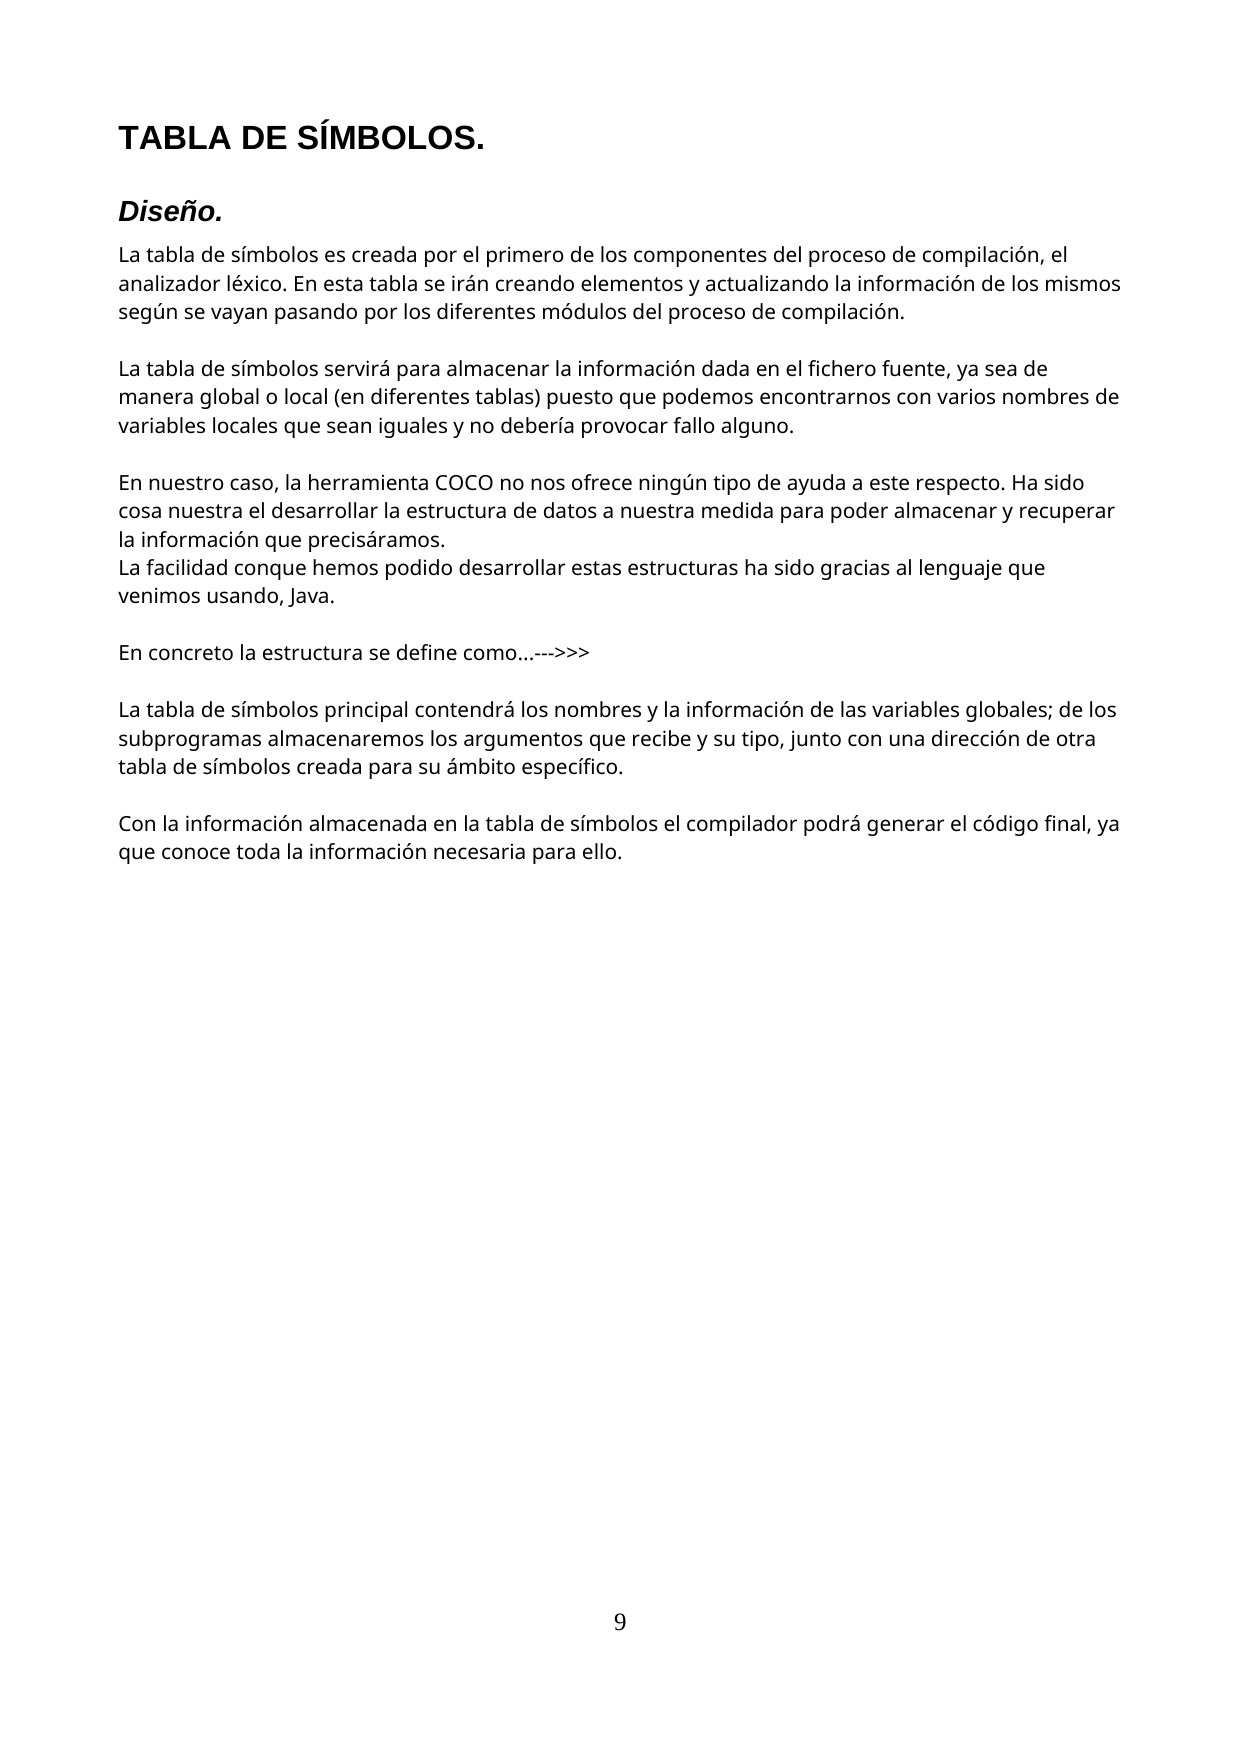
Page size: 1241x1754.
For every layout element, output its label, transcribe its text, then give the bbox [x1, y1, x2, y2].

text En concreto la estructura se define como...--->>> [118, 638, 1122, 667]
text La tabla de símbolos servirá para almacenar la información dada en el fichero fuente, ya sea de manera global o local (en diferentes tablas) puesto que podemos encontrarnos con varios nombres de variables locales que sean iguales y no debería provocar fallo alguno. [118, 354, 1122, 439]
text La tabla de símbolos es creada por el primero de los componentes del proceso de compilación, el analizador léxico. En esta tabla se irán creando elementos y actualizando la información de los mismos según se vayan pasando por los diferentes módulos del proceso de compilación. [118, 240, 1122, 326]
subtitle TABLA DE SÍMBOLOS. [118, 118, 1122, 157]
subtitle Diseño. [118, 194, 1122, 228]
text En nuestro caso, la herramienta COCO no nos ofrece ningún tipo de ayuda a este respecto. Ha sido cosa nuestra el desarrollar la estructura de datos a nuestra medida para poder almacenar y recuperar la información que precisáramos. [118, 468, 1122, 553]
text La facilidad conque hemos podido desarrollar estas estructuras ha sido gracias al lenguaje que venimos usando, Java. [118, 553, 1122, 610]
text La tabla de símbolos principal contendrá los nombres y la información de las variables globales; de los subprogramas almacenaremos los argumentos que recibe y su tipo, junto con una dirección de otra tabla de símbolos creada para su ámbito específico. [118, 695, 1122, 781]
text Con la información almacenada en la tabla de símbolos el compilador podrá generar el código final, ya que conoce toda la información necesaria para ello. [118, 809, 1122, 866]
